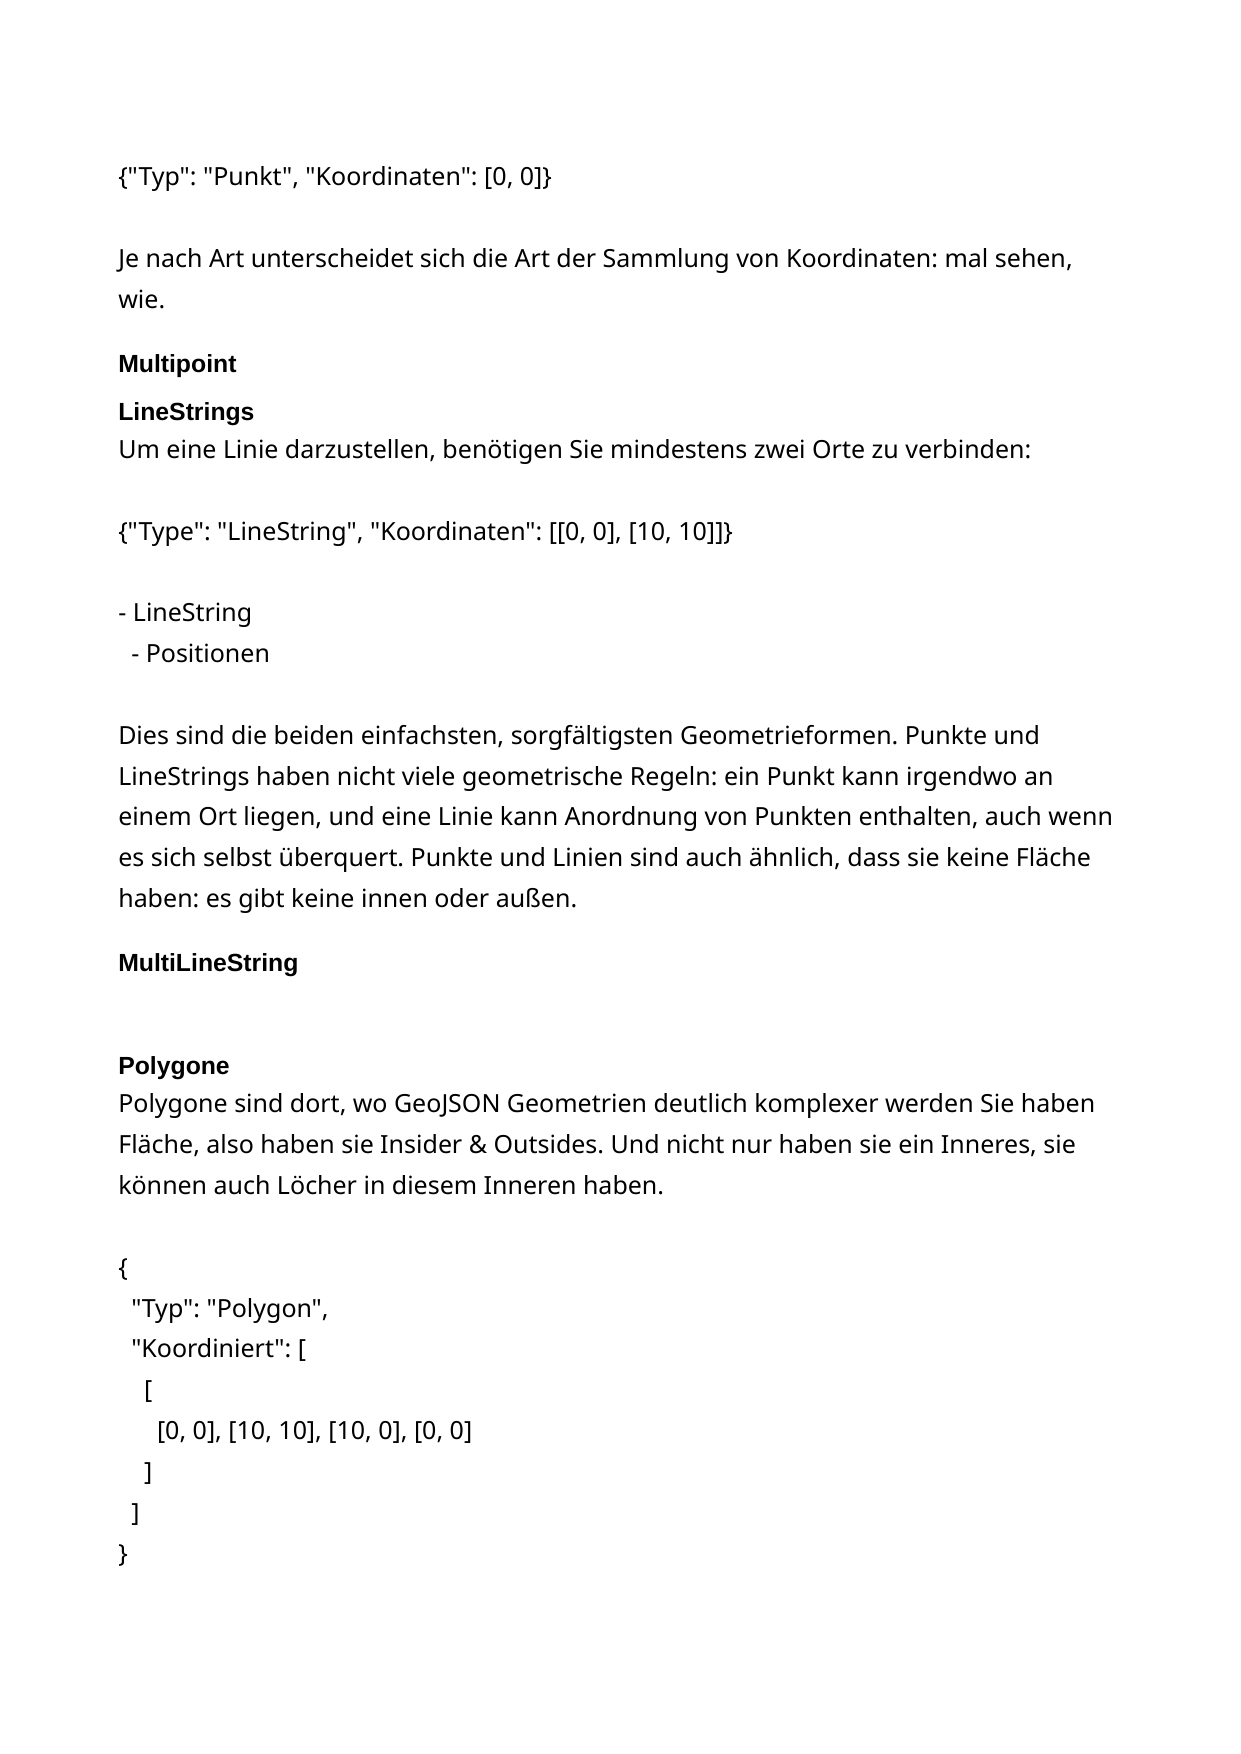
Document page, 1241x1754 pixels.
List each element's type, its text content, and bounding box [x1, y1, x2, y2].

text Um eine Linie darzustellen, benötigen Sie mindestens zwei Orte zu verbinden: {"Type": "LineString", "Koordinaten": [[0, 0], [10, 10]]} - LineString - Positionen Dies sind die beiden einfachsten, sorgfältigsten Geometrieformen. Punkte und LineStrings haben nicht viele geometrische Regeln: ein Punkt kann irgendwo an einem Ort liegen, und eine Linie kann Anordnung von Punkten enthalten, auch wenn es sich selbst überquert. Punkte und Linien sind auch ähnlich, dass sie keine Fläche haben: es gibt keine innen oder außen. [118, 431, 1122, 915]
subtitle Polygone [118, 1051, 1122, 1080]
subtitle MultiLineString [118, 948, 1122, 977]
text {"Typ": "Punkt", "Koordinaten": [0, 0]} Je nach Art unterscheidet sich die Art der Sammlung von Koordinaten: mal sehen, wie. [118, 118, 1122, 316]
subtitle Multipoint [118, 349, 1122, 378]
text Polygone sind dort, wo GeoJSON Geometrien deutlich komplexer werden Sie haben Fläche, also haben sie Insider & Outsides. Und nicht nur haben sie ein Inneres, sie können auch Löcher in diesem Inneren haben. { "Typ": "Polygon", "Koordiniert": [ [ [0, 0], [10, 10], [10, 0], [0, 0] ] ] } [118, 1086, 1122, 1610]
subtitle LineStrings [118, 397, 1122, 425]
